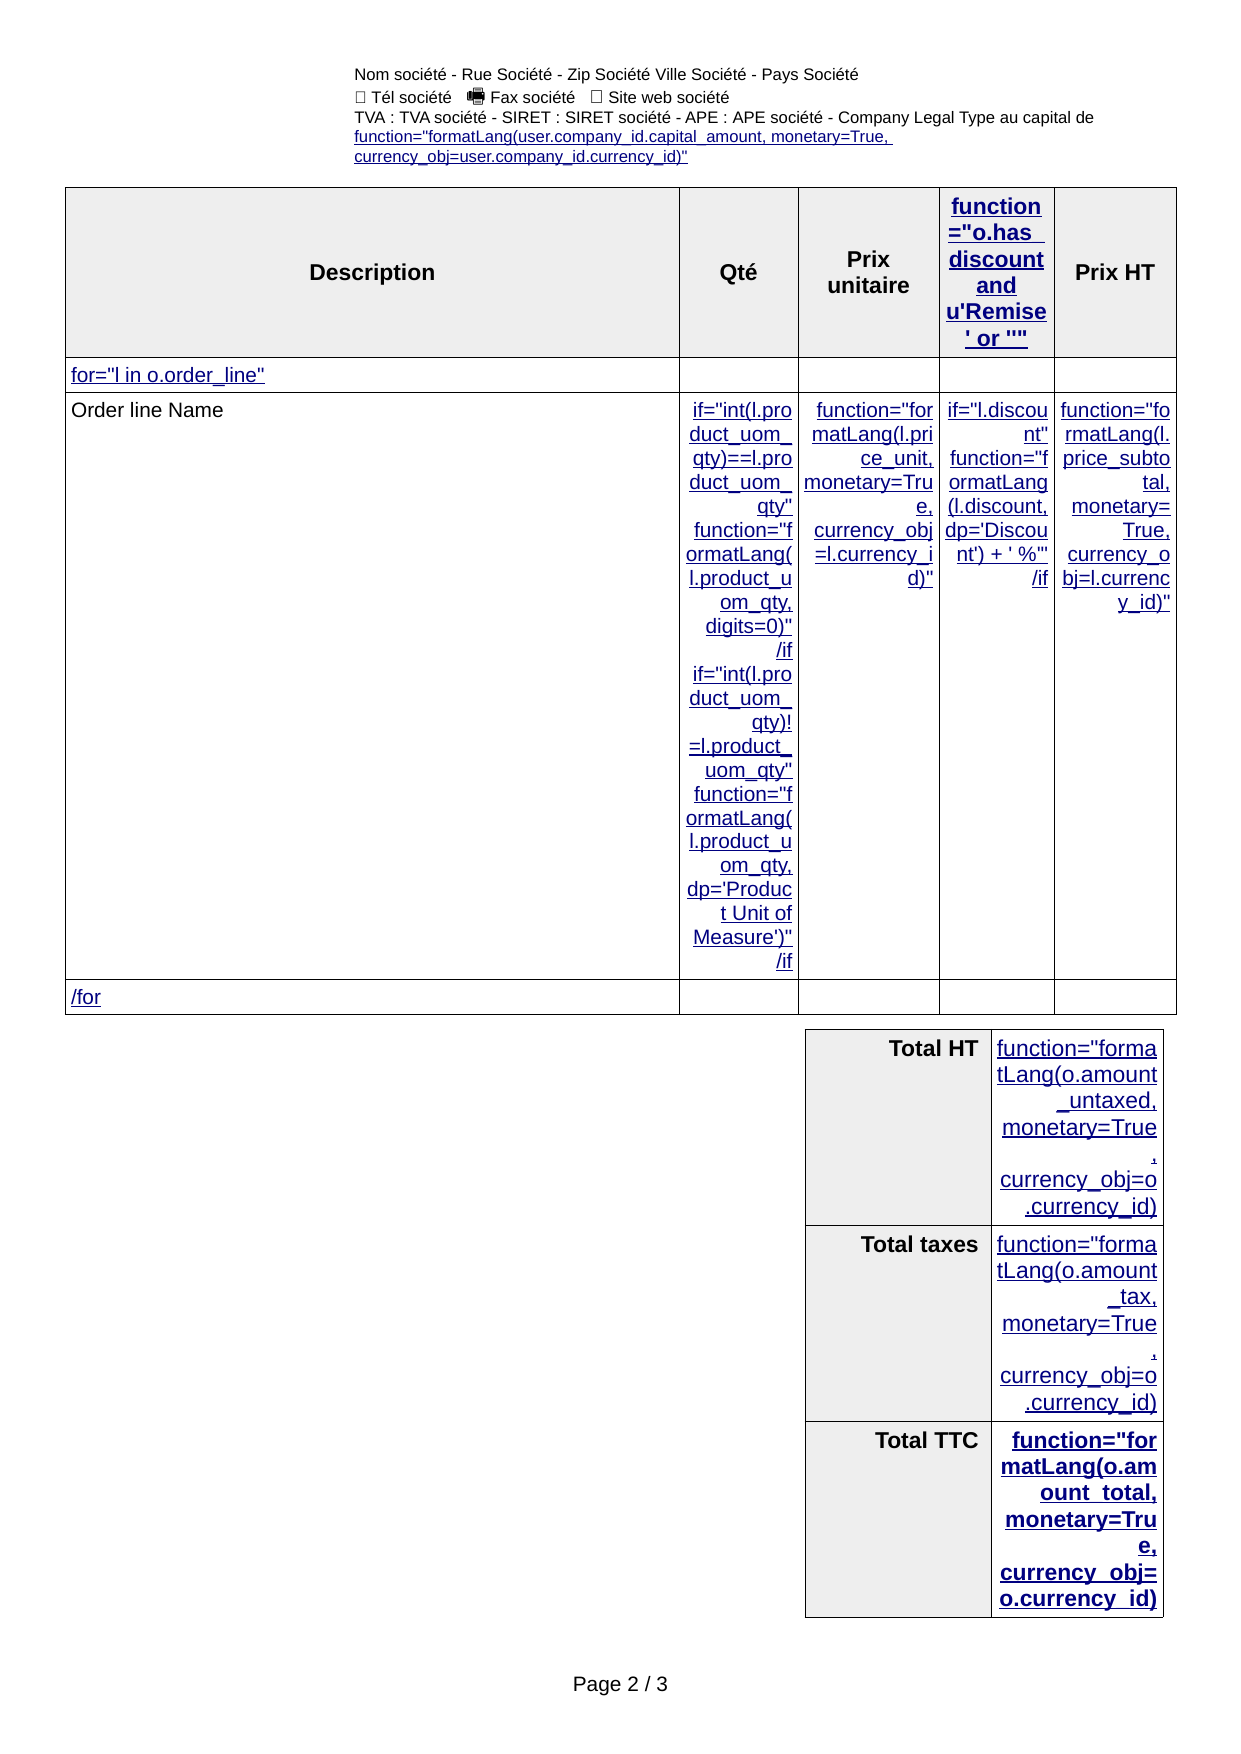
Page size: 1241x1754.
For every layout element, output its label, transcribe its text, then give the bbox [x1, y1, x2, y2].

table_cell [940, 358, 1054, 392]
table_cell [799, 358, 939, 392]
table_cell if="int(l.product_uom_qty)==l.product_uom_qty" function="formatLang(l.product_uom_qty, digits=0)" /if if="int(l.product_uom_qty)!=l.product_uom_qty" function="formatLang(l.product_uom_qty, dp='Product Unit of Measure')" /if [680, 393, 798, 979]
table_header [627, 1029, 733, 1617]
table_cell if="l.discount" function="formatLang(l.discount, dp='Discount') + ' %'" /if [940, 393, 1054, 979]
table_cell [1055, 358, 1176, 392]
table_cell Total taxes [806, 1226, 991, 1421]
table_header function="formatLang(o.amount_untaxed, monetary=True, currency_obj=o.currency_id) [992, 1030, 1163, 1225]
table_cell Total TTC [806, 1422, 991, 1617]
table_header function="o.has_discount and u'Remise' or ''" [940, 188, 1054, 357]
table_cell [940, 980, 1054, 1014]
table_cell function="formatLang(l.price_subtotal, monetary=True, currency_obj=l.currency_id)" [1055, 393, 1176, 979]
table_cell /for [66, 980, 679, 1014]
table_header Qté [680, 188, 798, 357]
table_cell for="l in o.order_line" [66, 358, 679, 392]
table_cell Order line Name [66, 393, 679, 979]
table_header Prix unitaire [799, 188, 939, 357]
table_cell [799, 980, 939, 1014]
table_header [66, 1029, 627, 1617]
table_cell [1055, 980, 1176, 1014]
table_header [733, 1029, 805, 1617]
table_cell function="formatLang(o.amount_tax, monetary=True, currency_obj=o.currency_id) [992, 1226, 1163, 1421]
table_cell [680, 980, 798, 1014]
table_cell function="formatLang(l.price_unit, monetary=True, currency_obj=l.currency_id)" [799, 393, 939, 979]
table_cell function="formatLang(o.amount_total, monetary=True, currency_obj=o.currency_id) [992, 1422, 1163, 1617]
table_header Description [66, 188, 679, 357]
table_cell [680, 358, 798, 392]
table_header Prix HT [1055, 188, 1176, 357]
table_header Total HT [806, 1030, 991, 1225]
